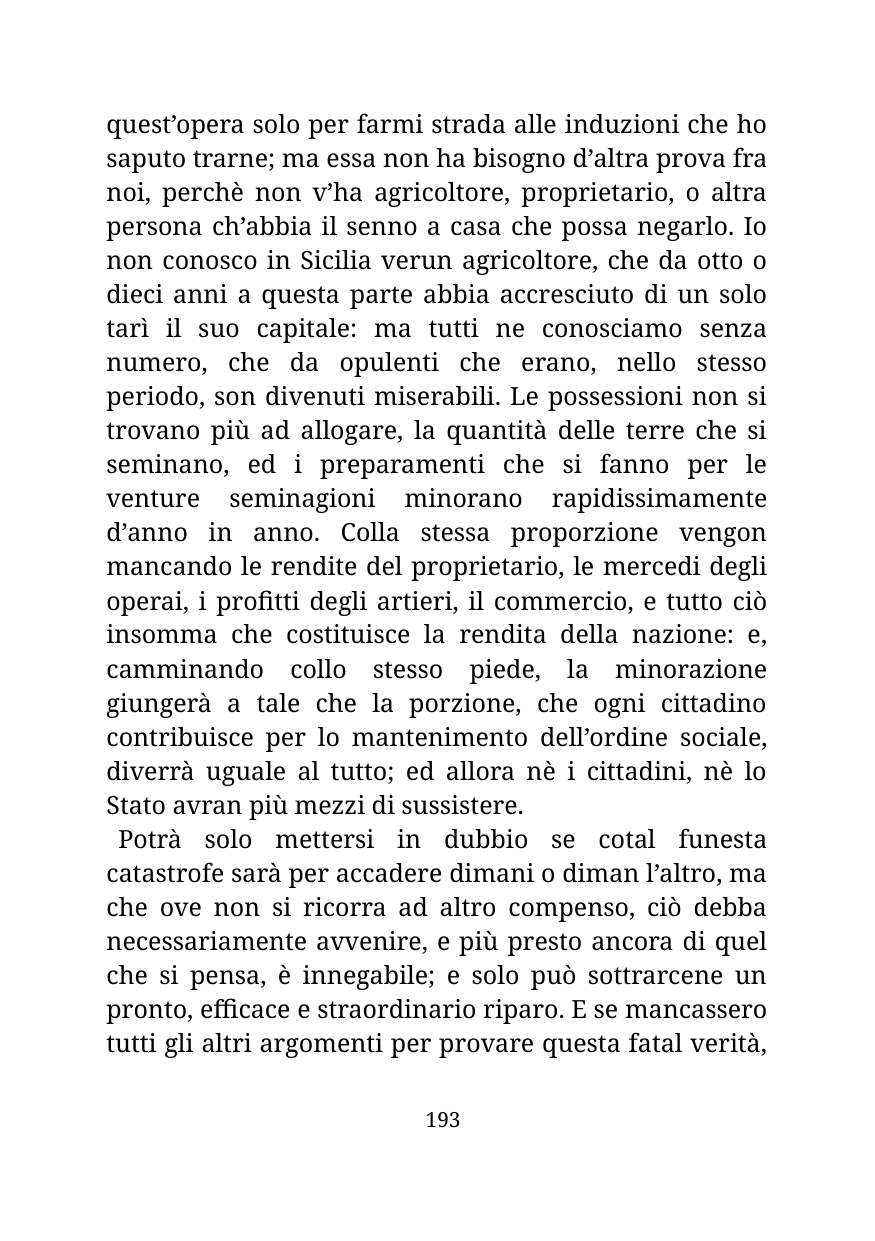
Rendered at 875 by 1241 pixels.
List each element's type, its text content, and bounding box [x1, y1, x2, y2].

text Potrà solo mettersi in dubbio se cotal funesta catastrofe sarà per accadere dimani o diman l’altro, ma che ove non si ricorra ad altro compenso, ciò debba necessariamente avvenire, e più presto ancora di quel che si pensa, è innegabile; e solo può sottrarcene un pronto, efficace e straordinario riparo. E se mancassero tutti gli altri argomenti per provare questa fatal verità, [106, 822, 768, 1060]
text quest’opera solo per farmi strada alle induzioni che ho saputo trarne; ma essa non ha bisogno d’altra prova fra noi, perchè non v’ha agricoltore, proprietario, o altra persona ch’abbia il senno a casa che possa negarlo. Io non conosco in Sicilia verun agricoltore, che da otto o dieci anni a questa parte abbia accresciuto di un solo tarì il suo capitale: ma tutti ne conosciamo senza numero, che da opulenti che erano, nello stesso periodo, son divenuti miserabili. Le possessioni non si trovano più ad allogare, la quantità delle terre che si seminano, ed i preparamenti che si fanno per le venture seminagioni minorano rapidissimamente d’anno in anno. Colla stessa proporzione vengon mancando le rendite del proprietario, le mercedi degli operai, i profitti degli artieri, il commercio, e tutto ciò insomma che costituisce la rendita della nazione: e, camminando collo stesso piede, la minorazione giungerà a tale che la porzione, che ogni cittadino contribuisce per lo mantenimento dell’ordine sociale, diverrà uguale al tutto; ed allora nè i cittadini, nè lo Stato avran più mezzi di sussistere. [106, 106, 768, 822]
